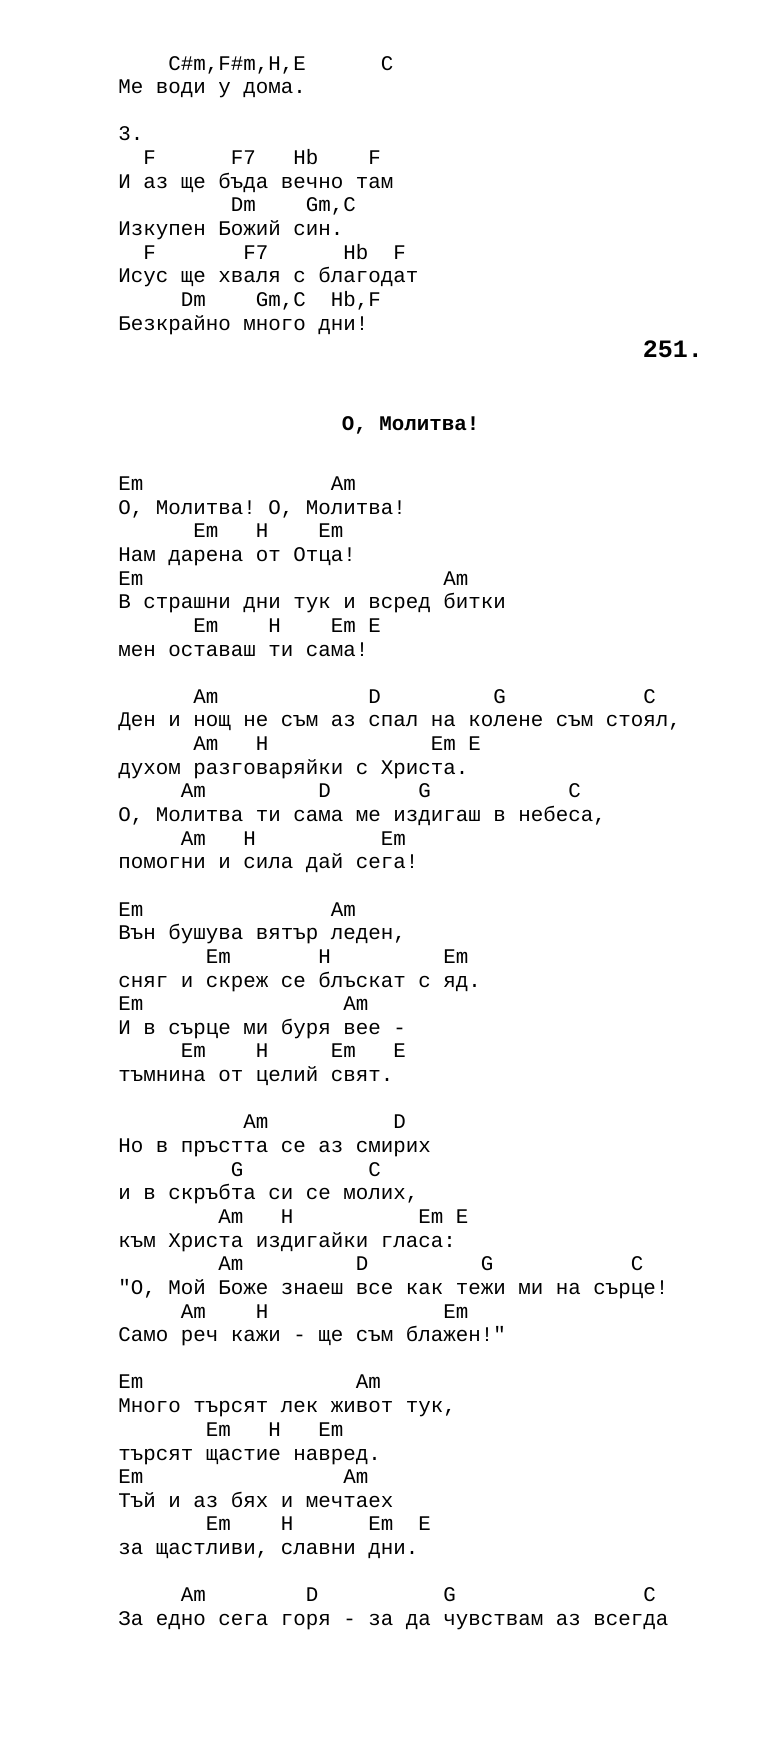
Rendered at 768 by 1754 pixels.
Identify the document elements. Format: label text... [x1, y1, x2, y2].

text Em Am [118, 473, 702, 497]
text "О, Мой Боже знаеш все как тежи ми на сърце! [118, 1277, 702, 1301]
text за щастливи, славни дни. [118, 1537, 702, 1561]
subtitle О, Молитва! [118, 413, 702, 437]
text Em H Em E [118, 615, 702, 638]
text Am D G C [118, 686, 702, 709]
text И аз ще бъда вечно там [118, 171, 702, 194]
text За едно сега горя - за да чувствам аз всегда [118, 1608, 702, 1632]
text Em Am [118, 1466, 702, 1490]
text F F7 Hb F [118, 147, 702, 171]
text Dm Gm,C [118, 194, 702, 218]
text и в скръбта си се молих, [118, 1182, 702, 1206]
text О, Молитва ти сама ме издигаш в небеса, [118, 804, 702, 828]
text Dm Gm,C Hb,F [118, 289, 702, 313]
text Само реч кажи - ще съм блажен!" [118, 1324, 702, 1348]
text Ден и нощ не съм аз спал на колене съм стоял, [118, 709, 702, 733]
text тъмнина от целий свят. [118, 1064, 702, 1088]
text духом разговаряйки с Христа. [118, 757, 702, 780]
text Изкупен Божий син. [118, 218, 702, 242]
text Безкрайно много дни! [118, 313, 702, 336]
text Em H Em E [118, 1513, 702, 1537]
text В страшни дни тук и всред битки [118, 591, 702, 615]
text мен оставаш ти сама! [118, 638, 702, 662]
text Am H Em [118, 828, 702, 851]
text Но в пръстта се аз смирих [118, 1135, 702, 1159]
text И в сърце ми буря вее - [118, 1017, 702, 1041]
text О, Молитва! О, Молитва! [118, 497, 702, 520]
text Am D G C [118, 1253, 702, 1277]
text C#m,F#m,H,E C [118, 52, 702, 76]
text Am H Em [118, 1301, 702, 1324]
text Ме води у дома. [118, 76, 702, 100]
text Em H Em [118, 1419, 702, 1442]
text Am D G C [118, 1584, 702, 1608]
text F F7 Hb F [118, 242, 702, 265]
text Am D G C [118, 780, 702, 804]
text сняг и скреж се блъскат с яд. [118, 969, 702, 993]
text Тъй и аз бях и мечтаех [118, 1490, 702, 1513]
text Am D [118, 1111, 702, 1135]
text Исус ще хваля с благодат [118, 265, 702, 289]
text 3. [118, 123, 702, 147]
text Am H Em E [118, 1206, 702, 1230]
text G C [118, 1159, 702, 1182]
text към Христа издигайки гласа: [118, 1230, 702, 1253]
text Em H Em [118, 946, 702, 969]
text Нам дарена от Отца! [118, 544, 702, 568]
text Много търсят лек живот тук, [118, 1395, 702, 1419]
text Em Am [118, 568, 702, 591]
text Em H Em [118, 520, 702, 544]
text помогни и сила дай сега! [118, 851, 702, 875]
text Вън бушува вятър леден, [118, 922, 702, 946]
text Em Am [118, 993, 702, 1017]
text Am H Em E [118, 733, 702, 757]
text Em Am [118, 899, 702, 922]
text Em H Em E [118, 1041, 702, 1064]
text Em Am [118, 1372, 702, 1395]
text търсят щастие навред. [118, 1442, 702, 1466]
